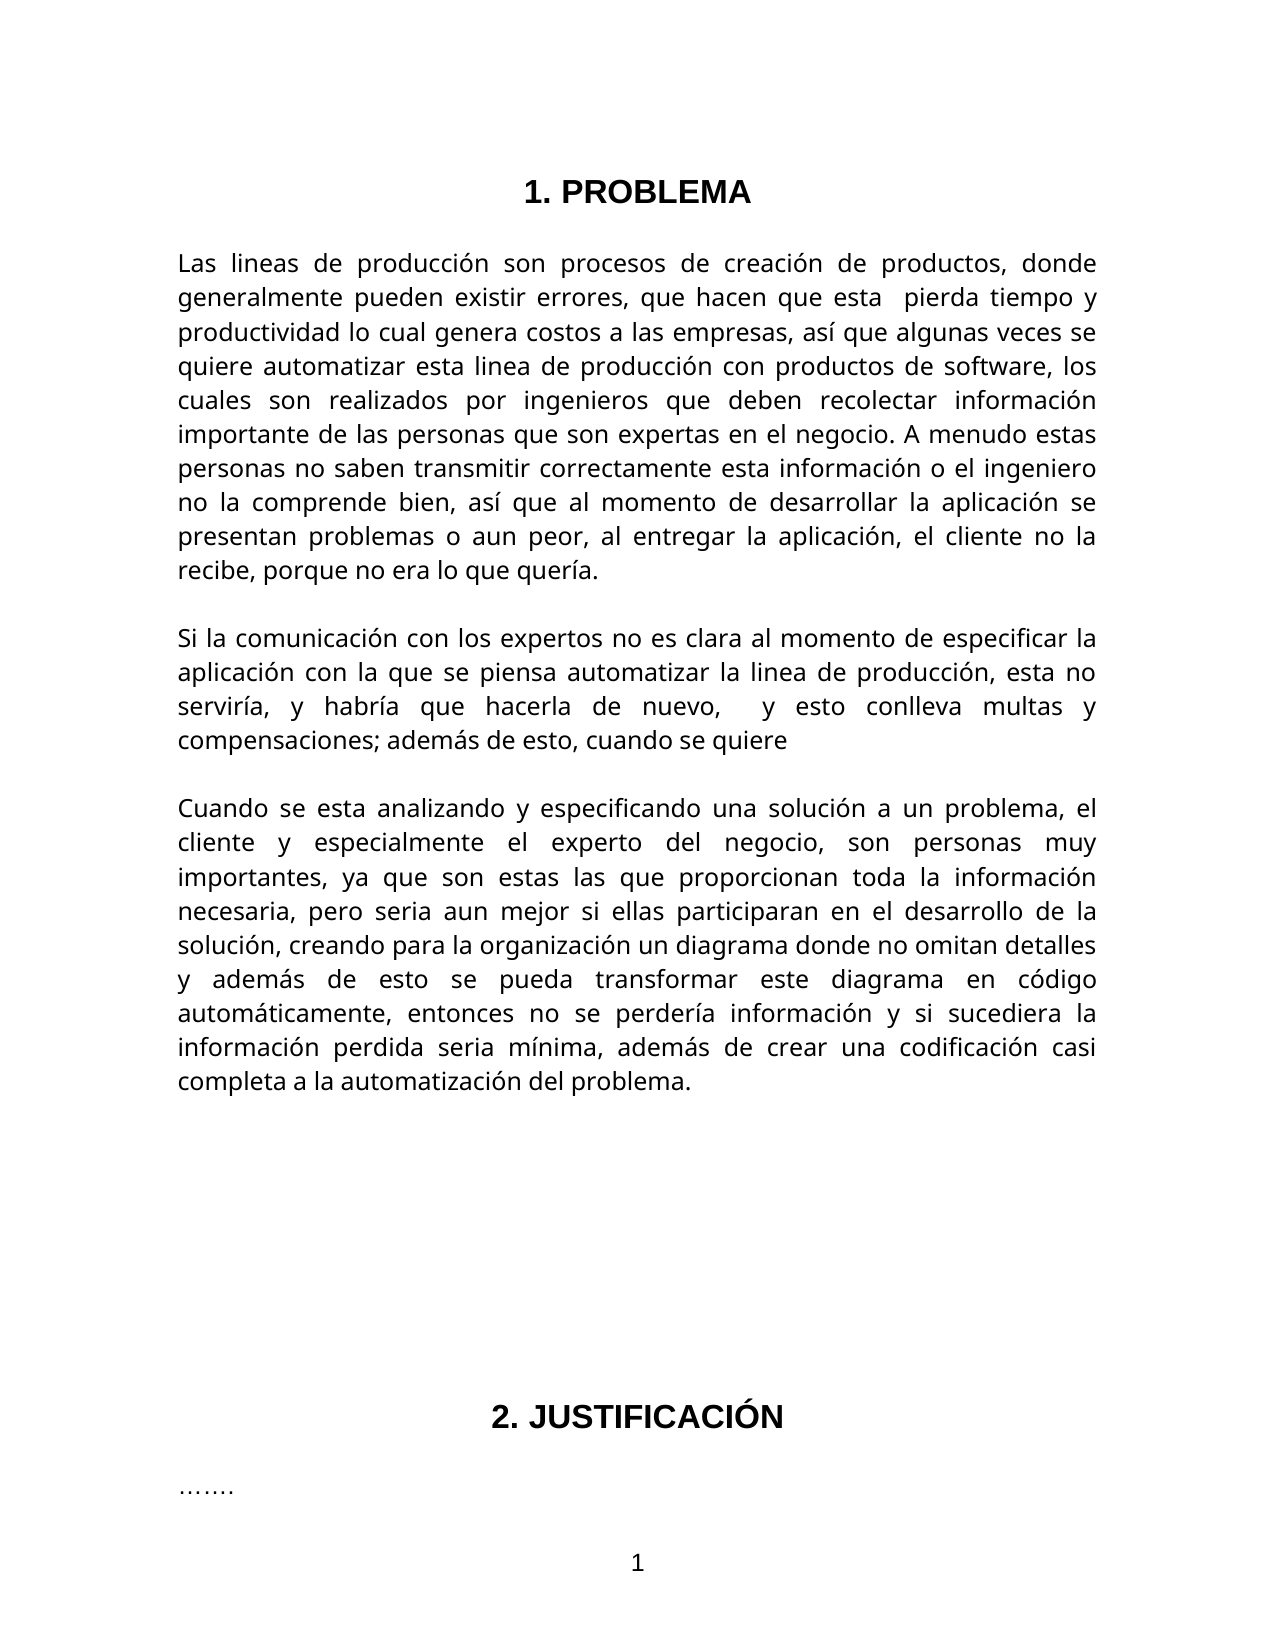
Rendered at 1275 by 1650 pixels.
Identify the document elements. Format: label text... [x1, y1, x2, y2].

subtitle JUSTIFICACIÓN [177, 1397, 1098, 1436]
text ﻿ [177, 217, 1098, 246]
text Cuando se esta analizando y especificando una solución a un problema, el cliente y especialmente el experto del negocio, son personas muy importantes, ya que son estas las que proporcionan toda la información necesaria, pero seria aun mejor si ellas participaran en el desarrollo de la solución, creando para la organización un diagrama donde no omitan detalles y además de esto se pueda transformar este diagrama en código automáticamente, entonces no se perdería información y si sucediera la información perdida seria mínima, además de crear una codificación casi completa a la automatización del problema. [177, 791, 1098, 1098]
text Si la comunicación con los expertos no es clara al momento de especificar la aplicación con la que se piensa automatizar la linea de producción, esta no serviría, y habría que hacerla de nuevo, y esto conlleva multas y compensaciones; además de esto, cuando se quiere [177, 621, 1098, 757]
subtitle PROBLEMA [177, 173, 1098, 211]
text Las lineas de producción son procesos de creación de productos, donde generalmente pueden existir errores, que hacen que esta pierda tiempo y productividad lo cual genera costos a las empresas, así que algunas veces se quiere automatizar esta linea de producción con productos de software, los cuales son realizados por ingenieros que deben recolectar información importante de las personas que son expertas en el negocio. A menudo estas personas no saben transmitir correctamente esta información o el ingeniero no la comprende bien, así que al momento de desarrollar la aplicación se presentan problemas o aun peor, al entregar la aplicación, el cliente no la recibe, porque no era lo que quería. [177, 246, 1098, 587]
text ……. [177, 1471, 1098, 1499]
